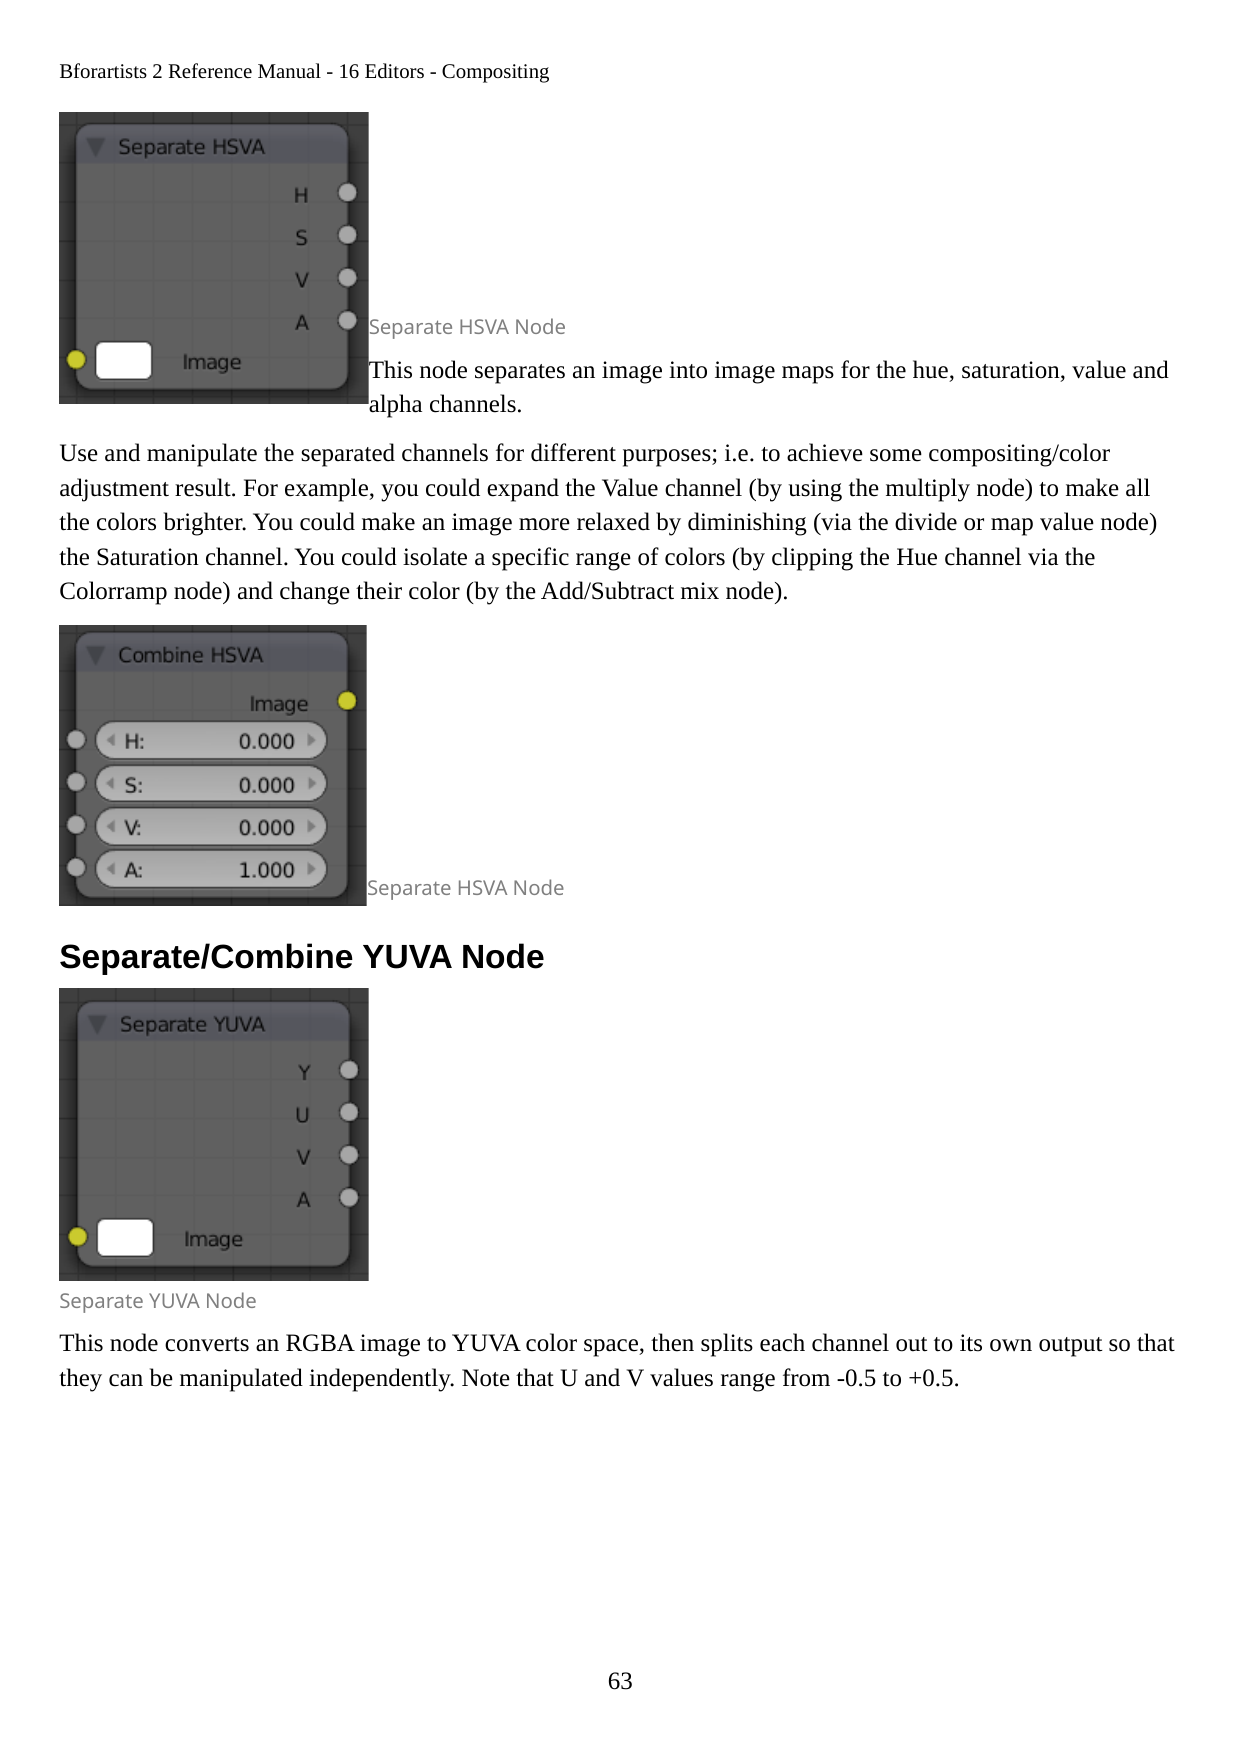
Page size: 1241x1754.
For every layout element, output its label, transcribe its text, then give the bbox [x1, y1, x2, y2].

subtitle Separate/Combine YUVA Node [59, 937, 1181, 976]
text This node converts an RGBA image to YUVA color space, then splits each channel out to its own output so that they can be manipulated independently. Note that U and V values range from -0.5 to +0.5. [59, 1328, 1181, 1392]
text This node separates an image into image maps for the hue, saturation, value and alpha channels. [59, 355, 1181, 418]
picture [59, 112, 369, 404]
text Separate HSVA Node [367, 871, 1181, 902]
picture [59, 988, 369, 1281]
text Use and manipulate the separated channels for different purposes; i.e. to achieve some compositing/color adjustment result. For example, you could expand the Value channel (by using the multiply node) to make all the colors brighter. You could make an image more relaxed by diminishing (via the divide or map value node) the Saturation channel. You could isolate a specific range of colors (by clipping the Hue channel via the Colorramp node) and change their color (by the Add/Subtract mix node). [59, 438, 1181, 605]
text Separate YUVA Node [59, 1283, 1181, 1314]
picture [59, 625, 367, 906]
text Separate HSVA Node [369, 309, 1181, 340]
